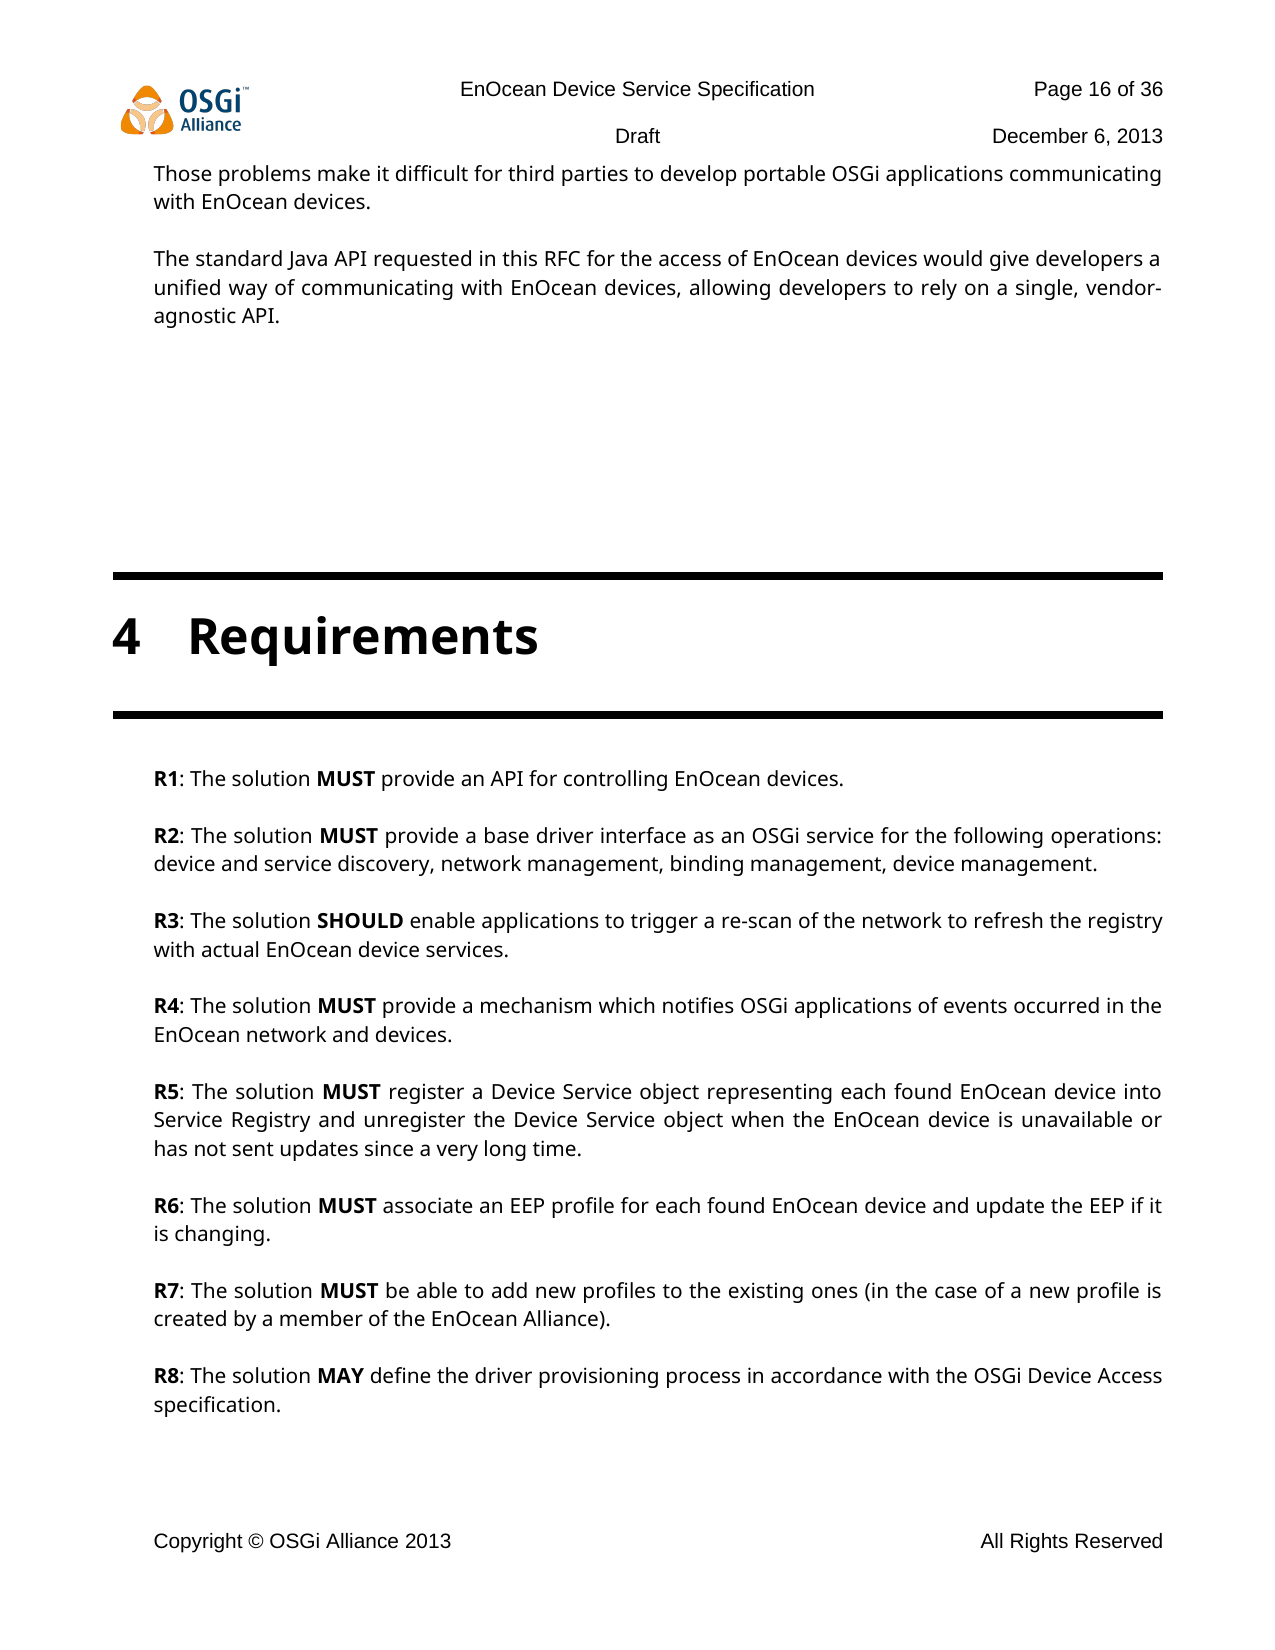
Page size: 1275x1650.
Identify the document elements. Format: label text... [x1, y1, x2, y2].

subtitle Requirements [112, 573, 1163, 719]
text R4: The solution MUST provide a mechanism which notifies OSGi applications of events occurred in the EnOcean network and devices. [153, 992, 1163, 1048]
text R7: The solution MUST be able to add new profiles to the existing ones (in the case of a new profile is created by a member of the EnOcean Alliance). [153, 1276, 1163, 1333]
picture [113, 78, 257, 142]
text R6: The solution MUST associate an EEP profile for each found EnOcean device and update the EEP if it is changing. [153, 1191, 1163, 1248]
text R1: The solution MUST provide an API for controlling EnOcean devices. [153, 764, 1163, 793]
text The standard Java API requested in this RFC for the access of EnOcean devices would give developers a unified way of communicating with EnOcean devices, allowing developers to rely on a single, vendor-agnostic API. [153, 244, 1163, 329]
text R3: The solution SHOULD enable applications to trigger a re-scan of the network to refresh the registry with actual EnOcean device services. [153, 906, 1163, 963]
text Those problems make it difficult for third parties to develop portable OSGi applications communicating with EnOcean devices. [153, 159, 1163, 216]
text R2: The solution MUST provide a base driver interface as an OSGi service for the following operations: device and service discovery, network management, binding management, device management. [153, 821, 1163, 878]
text R8: The solution MAY define the driver provisioning process in accordance with the OSGi Device Access specification. [153, 1361, 1163, 1418]
text R5: The solution MUST register a Device Service object representing each found EnOcean device into Service Registry and unregister the Device Service object when the EnOcean device is unavailable or has not sent updates since a very long time. [153, 1077, 1163, 1162]
